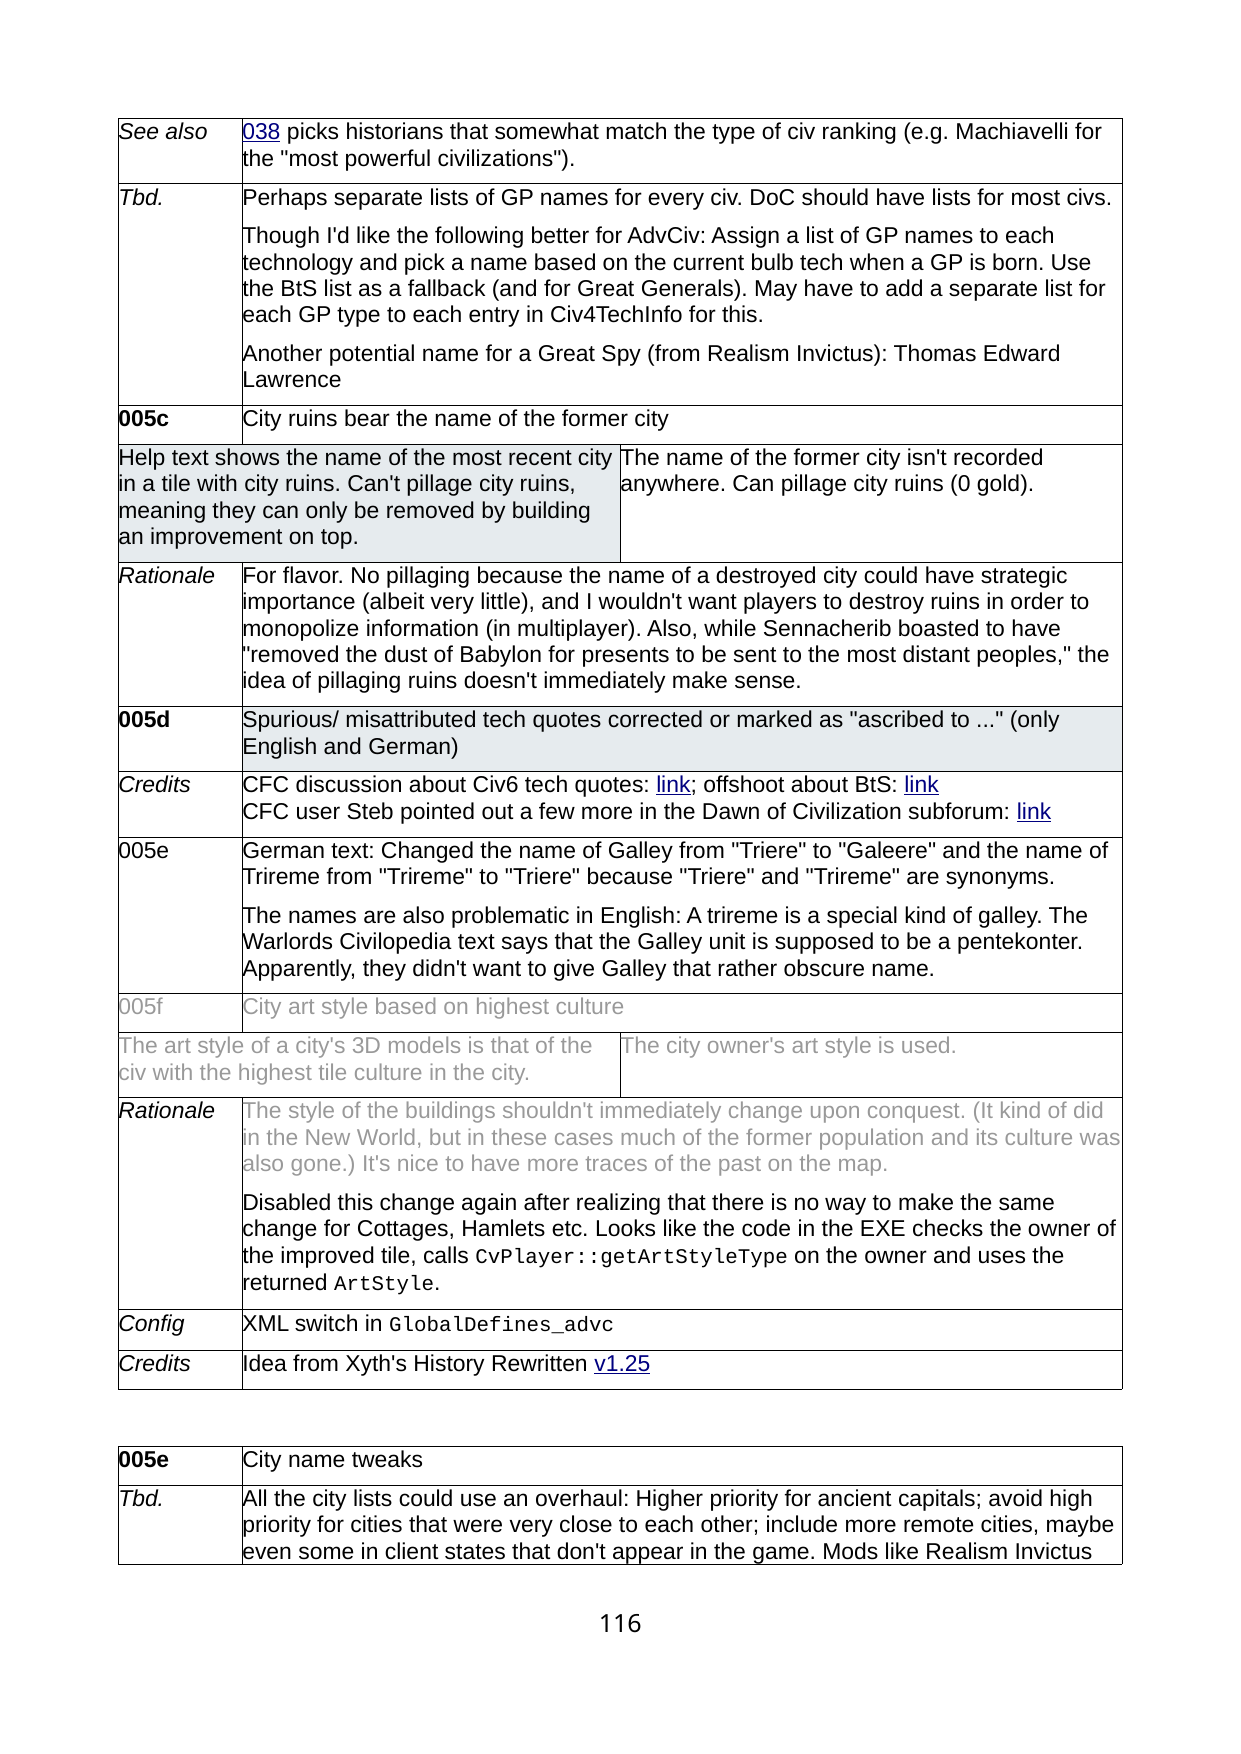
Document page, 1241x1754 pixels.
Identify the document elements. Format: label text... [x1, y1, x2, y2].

table_cell 005e [119, 838, 242, 993]
table_cell German text: Changed the name of Galley from "Triere" to "Galeere" and the name of Trireme from "Trireme" to "Triere" because "Triere" and "Trireme" are synonyms. The names are also problematic in English: A trireme is a special kind of galley. The Warlords Civilopedia text says that the Galley unit is supposed to be a pentekonter. Apparently, they didn't want to give Galley that rather obscure name. [243, 838, 1122, 993]
table_cell 038 picks historians that somewhat match the type of civ ranking (e.g. Machiavelli for the "most powerful civilizations"). [243, 119, 1122, 183]
table_cell The city owner's art style is used. [621, 1033, 1122, 1097]
table_cell All the city lists could use an overhaul: Higher priority for ancient capitals; avoid high priority for cities that were very close to each other; include more remote cities, maybe even some in client states that don't appear in the game. Mods like Realism Invictus [243, 1486, 1122, 1564]
table_cell Config [119, 1310, 242, 1349]
table_cell Perhaps separate lists of GP names for every civ. DoC should have lists for most civs. Though I'd like the following better for AdvCiv: Assign a list of GP names to each technology and pick a name based on the current bulb tech when a GP is born. Use the BtS list as a fallback (and for Great Generals). May have to add a separate list for each GP type to each entry in Civ4TechInfo for this. Another potential name for a Great Spy (from Realism Invictus): Thomas Edward Lawrence [243, 184, 1122, 405]
table_cell XML switch in GlobalDefines_advc [243, 1310, 1122, 1349]
table_header City name tweaks [243, 1447, 1122, 1485]
table_cell Idea from Xyth's History Rewritten v1.25 [243, 1351, 1122, 1388]
table_cell Credits [119, 1351, 242, 1388]
table_cell CFC discussion about Civ6 tech quotes: link; offshoot about BtS: link CFC user Steb pointed out a few more in the Dawn of Civilization subforum: link [243, 772, 1122, 837]
table_cell For flavor. No pillaging because the name of a destroyed city could have strategic importance (albeit very little), and I wouldn't want players to destroy ruins in order to monopolize information (in multiplayer). Also, while Sennacherib boasted to have "removed the dust of Babylon for presents to be sent to the most distant peoples," the idea of pillaging ruins doesn't immediately make sense. [243, 563, 1122, 706]
table_cell Spurious/ misattributed tech quotes corrected or marked as "ascribed to ..." (only English and German) [243, 707, 1122, 771]
table_header 005e [119, 1447, 242, 1485]
table_cell Tbd. [119, 1486, 242, 1564]
table_cell The name of the former city isn't recorded anywhere. Can pillage city ruins (0 gold). [621, 445, 1122, 562]
table_cell 005d [119, 707, 242, 771]
table_cell Rationale [119, 563, 242, 706]
table_cell Credits [119, 772, 242, 837]
table_cell 005c [119, 406, 242, 444]
table_cell The art style of a city's 3D models is that of the civ with the highest tile culture in the city. [119, 1033, 620, 1097]
table_cell Help text shows the name of the most recent city in a tile with city ruins. Can't pillage city ruins, meaning they can only be removed by building an improvement on top. [119, 445, 620, 562]
table_cell Tbd. [119, 184, 242, 405]
table_cell 005f [119, 994, 242, 1032]
table_cell The style of the buildings shouldn't immediately change upon conquest. (It kind of did in the New World, but in these cases much of the former population and its culture was also gone.) It's nice to have more traces of the past on the map. Disabled this change again after realizing that there is no way to make the same change for Cottages, Hamlets etc. Looks like the code in the EXE checks the owner of the improved tile, calls CvPlayer::getArtStyleType on the owner and uses the returned ArtStyle. [243, 1098, 1122, 1309]
table_cell City art style based on highest culture [243, 994, 1122, 1032]
table_cell Rationale [119, 1098, 242, 1309]
table_cell See also [119, 119, 242, 183]
table_cell City ruins bear the name of the former city [243, 406, 1122, 444]
